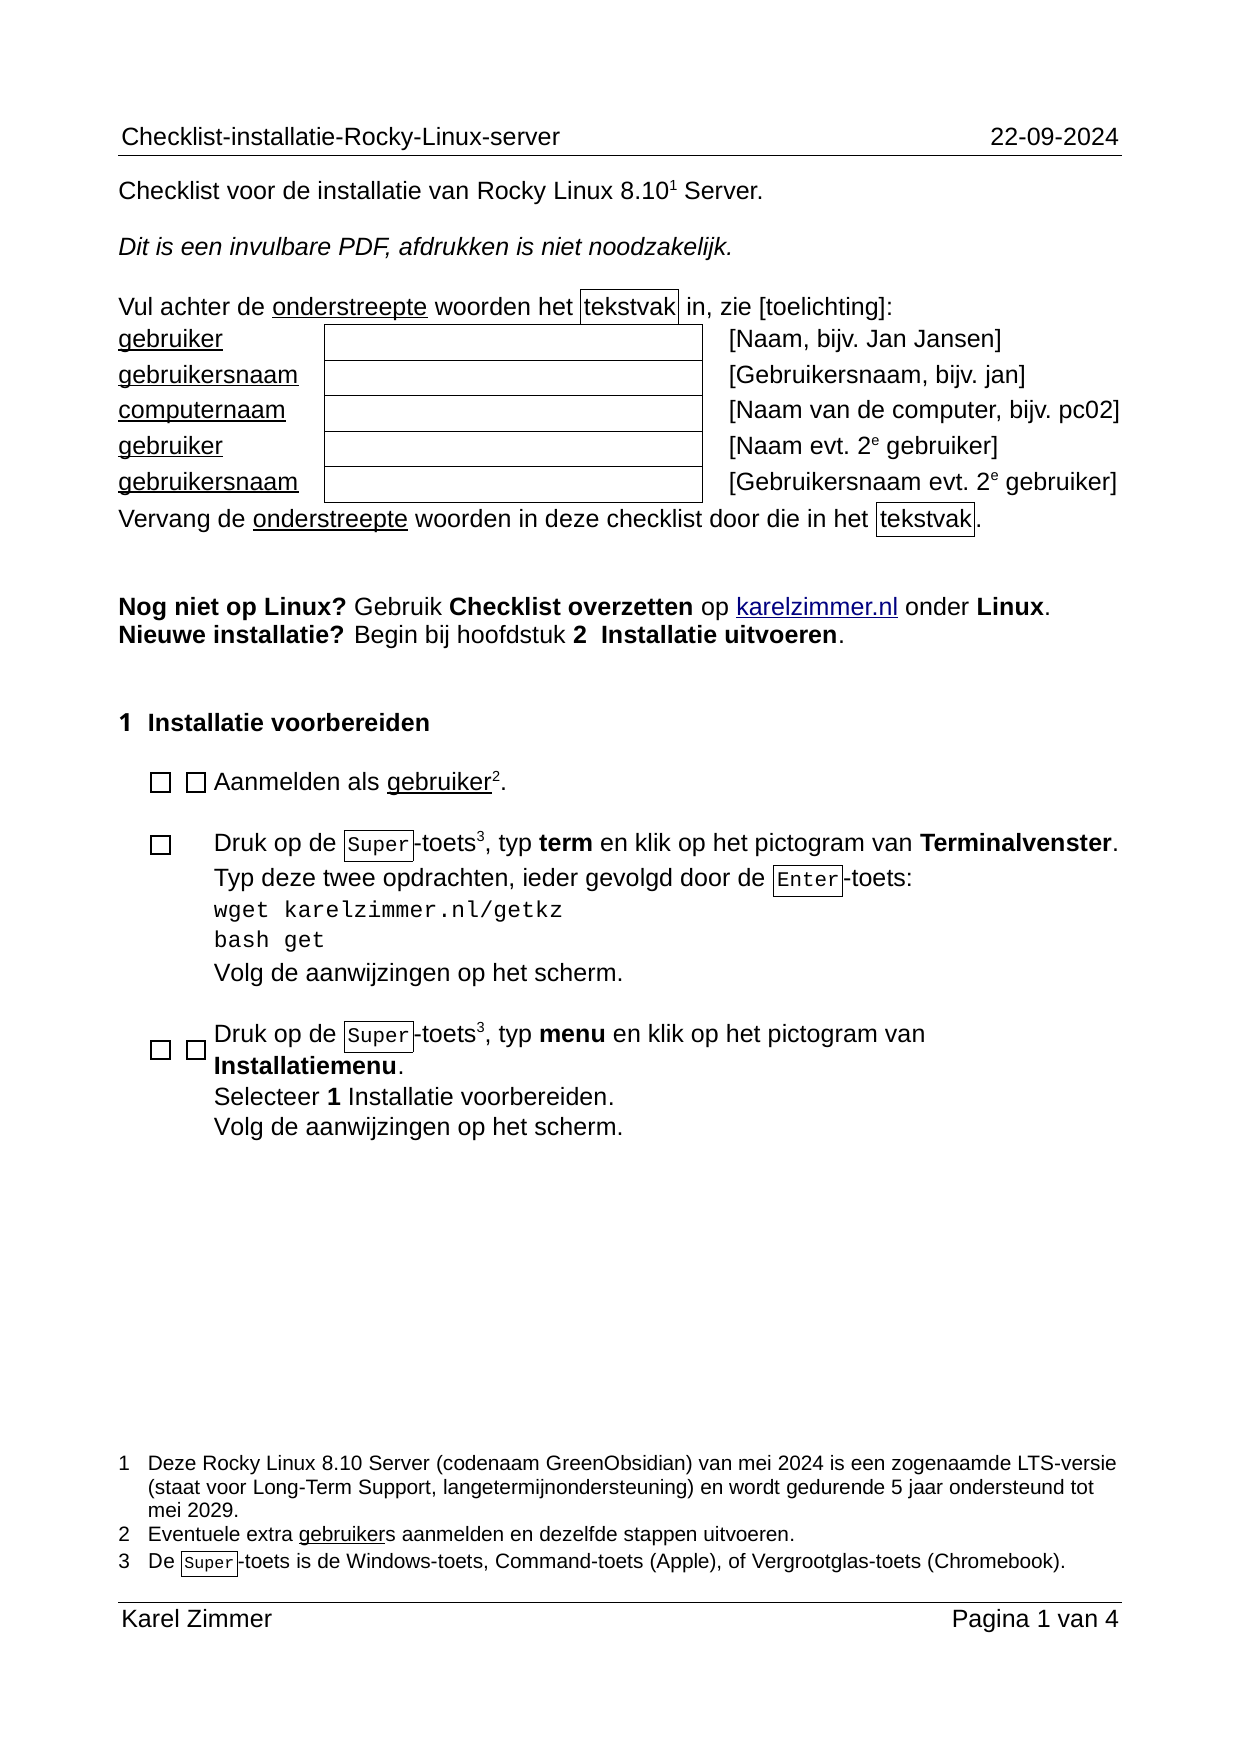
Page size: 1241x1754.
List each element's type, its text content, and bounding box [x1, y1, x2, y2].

table_cell [118, 863, 142, 897]
table_cell [142, 1081, 177, 1112]
table_cell [213, 798, 1122, 828]
table_cell [118, 798, 142, 828]
text tekstvak [581, 290, 678, 324]
table_cell [118, 958, 142, 988]
table_cell [118, 1112, 142, 1142]
table_header [118, 767, 142, 797]
list Installatie voorbereiden [118, 705, 1122, 739]
table_cell [118, 897, 142, 928]
text in, zie [toelichting]: [679, 289, 1122, 324]
text Checklist voor de installatie van Rocky Linux 8.10 Server. [118, 177, 1122, 205]
text Deze Rocky Linux 8.10 Server (codenaam GreenObsidian) van mei 2024 is een zogenaamde LTS-versie (staat voor Long-Term Support, langetermijnondersteuning) en wordt gedurende 5 jaar ondersteund tot mei 2029. [118, 1452, 1122, 1522]
table_cell [177, 1112, 213, 1142]
text gebruikersnaam [118, 360, 324, 395]
table_cell [118, 828, 142, 862]
text Vervang de ONDERSTREEPTE woorden in deze checklist door die in het [118, 502, 876, 537]
table_cell [142, 988, 177, 1018]
table_cell [142, 863, 177, 897]
table_cell wget karelzimmer.nl/getkz [213, 897, 1122, 928]
table_cell bash get [213, 928, 1122, 958]
text Vul achter de ONDERSTREEPTE woorden het [118, 289, 580, 324]
table_header Aanmelden als gebruiker. [213, 767, 1122, 797]
text Nieuwe installatie? Begin bij hoofdstuk 2 Installatie uitvoeren. [118, 621, 1122, 649]
text tekstvak [877, 503, 974, 536]
table_cell Selecteer 1 Installatie voorbereiden. [213, 1081, 1122, 1112]
table_cell [177, 928, 213, 958]
table_cell [177, 958, 213, 988]
text Nog niet op Linux? Gebruik Checklist overzetten op karelzimmer.nl onder Linux. [118, 593, 1122, 621]
table_cell Volg de aanwijzingen op het scherm. [213, 1112, 1122, 1142]
text [Gebruikersnaam, bijv. jan] [703, 360, 1122, 395]
table_cell [142, 928, 177, 958]
text [Gebruikersnaam evt. 2e gebruiker] [703, 466, 1122, 502]
table_cell [142, 798, 177, 828]
table_cell Druk op de Super-toets, typ term en klik op het pictogram van Terminalvenster. [213, 828, 1122, 862]
table_cell [142, 828, 177, 862]
text GEBRUIKER [118, 431, 324, 466]
table_cell [118, 928, 142, 958]
text [Naam evt. 2e gebruiker] [703, 431, 1122, 466]
table_cell [177, 828, 213, 862]
text COMPUTERNAAM [118, 395, 324, 431]
table_header [142, 767, 177, 797]
table_cell Druk op de Super-toets3, typ menu en klik op het pictogram van Installatiemenu. [213, 1019, 1122, 1081]
text GEBRUIKERSNaaM [118, 466, 324, 502]
text . [975, 502, 1122, 537]
table_cell [177, 1081, 213, 1112]
table_cell [177, 897, 213, 928]
table_cell [118, 988, 142, 1018]
text Dit is een invulbare PDF, afdrukken is niet noodzakelijk. [118, 233, 1122, 261]
table_cell Typ deze twee opdrachten, ieder gevolgd door de Enter-toets: [213, 863, 1122, 897]
table_cell [142, 897, 177, 928]
table_cell [177, 798, 213, 828]
text [Naam van de computer, bijv. pc02] [703, 395, 1122, 431]
text [Naam, bijv. Jan Jansen] [703, 324, 1122, 360]
table_cell Volg de aanwijzingen op het scherm. [213, 958, 1122, 988]
table_cell [142, 1112, 177, 1142]
table_header [177, 767, 213, 797]
table_cell [177, 863, 213, 897]
text GEBRUIKER [118, 324, 324, 360]
table_cell [142, 1019, 177, 1081]
table_cell [142, 958, 177, 988]
table_cell [177, 988, 213, 1018]
table_cell [118, 1081, 142, 1112]
table_cell [213, 988, 1122, 1018]
table_cell [177, 1019, 213, 1081]
table_cell [118, 1019, 142, 1081]
